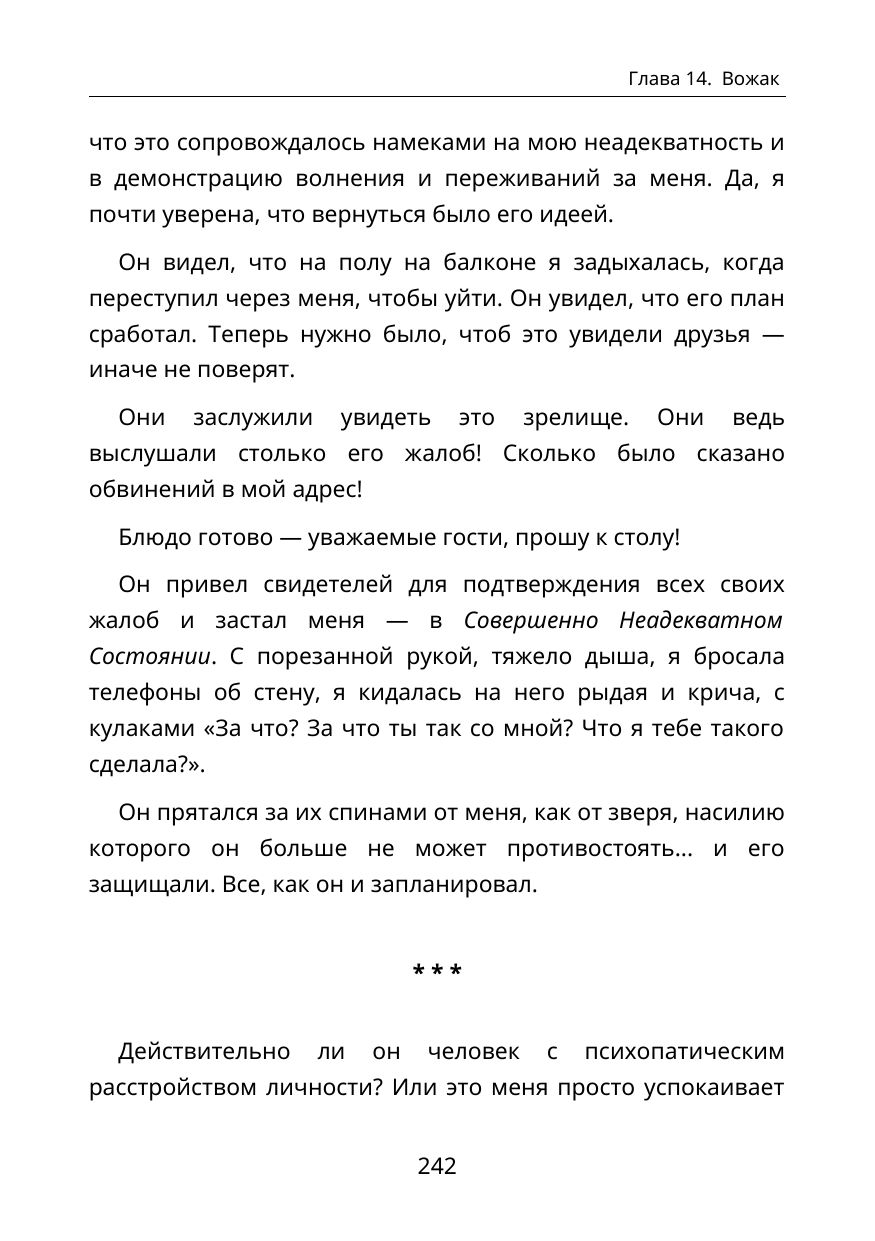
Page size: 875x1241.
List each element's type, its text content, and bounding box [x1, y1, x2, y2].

text Он видел, что на полу на балконе я задыхалась, когда переступил через меня, чтобы уйти. Он увидел, что его план сработал. Теперь нужно было, чтоб это увидели друзья — иначе не поверят. [88, 246, 786, 385]
text Действительно ли он человек с психопатическим расстройством личности? Или это меня просто успокаивает [88, 1035, 786, 1102]
text Он привел свидетелей для подтверждения всех своих жалоб и застал меня — в Совершенно Неадекватном Состоянии. С порезанной рукой, тяжело дыша, я бросала телефоны об стену, я кидалась на него рыдая и крича, с кулаками «За что? За что ты так со мной? Что я тебе такого сделала?». [88, 568, 786, 779]
text что это сопровождалось намеками на мою неадекватность и в демонстрацию волнения и переживаний за меня. Да, я почти уверена, что вернуться было его идеей. [88, 126, 786, 229]
subtitle * * * [88, 957, 786, 988]
text Они заслужили увидеть это зрелище. Они ведь выслушали столько его жалоб! Сколько было сказано обвинений в мой адрес! [88, 401, 786, 504]
text Блюдо готово — уважаемые гости, прошу к столу! [88, 521, 786, 552]
text Он прятался за их спинами от меня, как от зверя, насилию которого он больше не может противостоять... и его защищали. Все, как он и запланировал. [88, 796, 786, 899]
